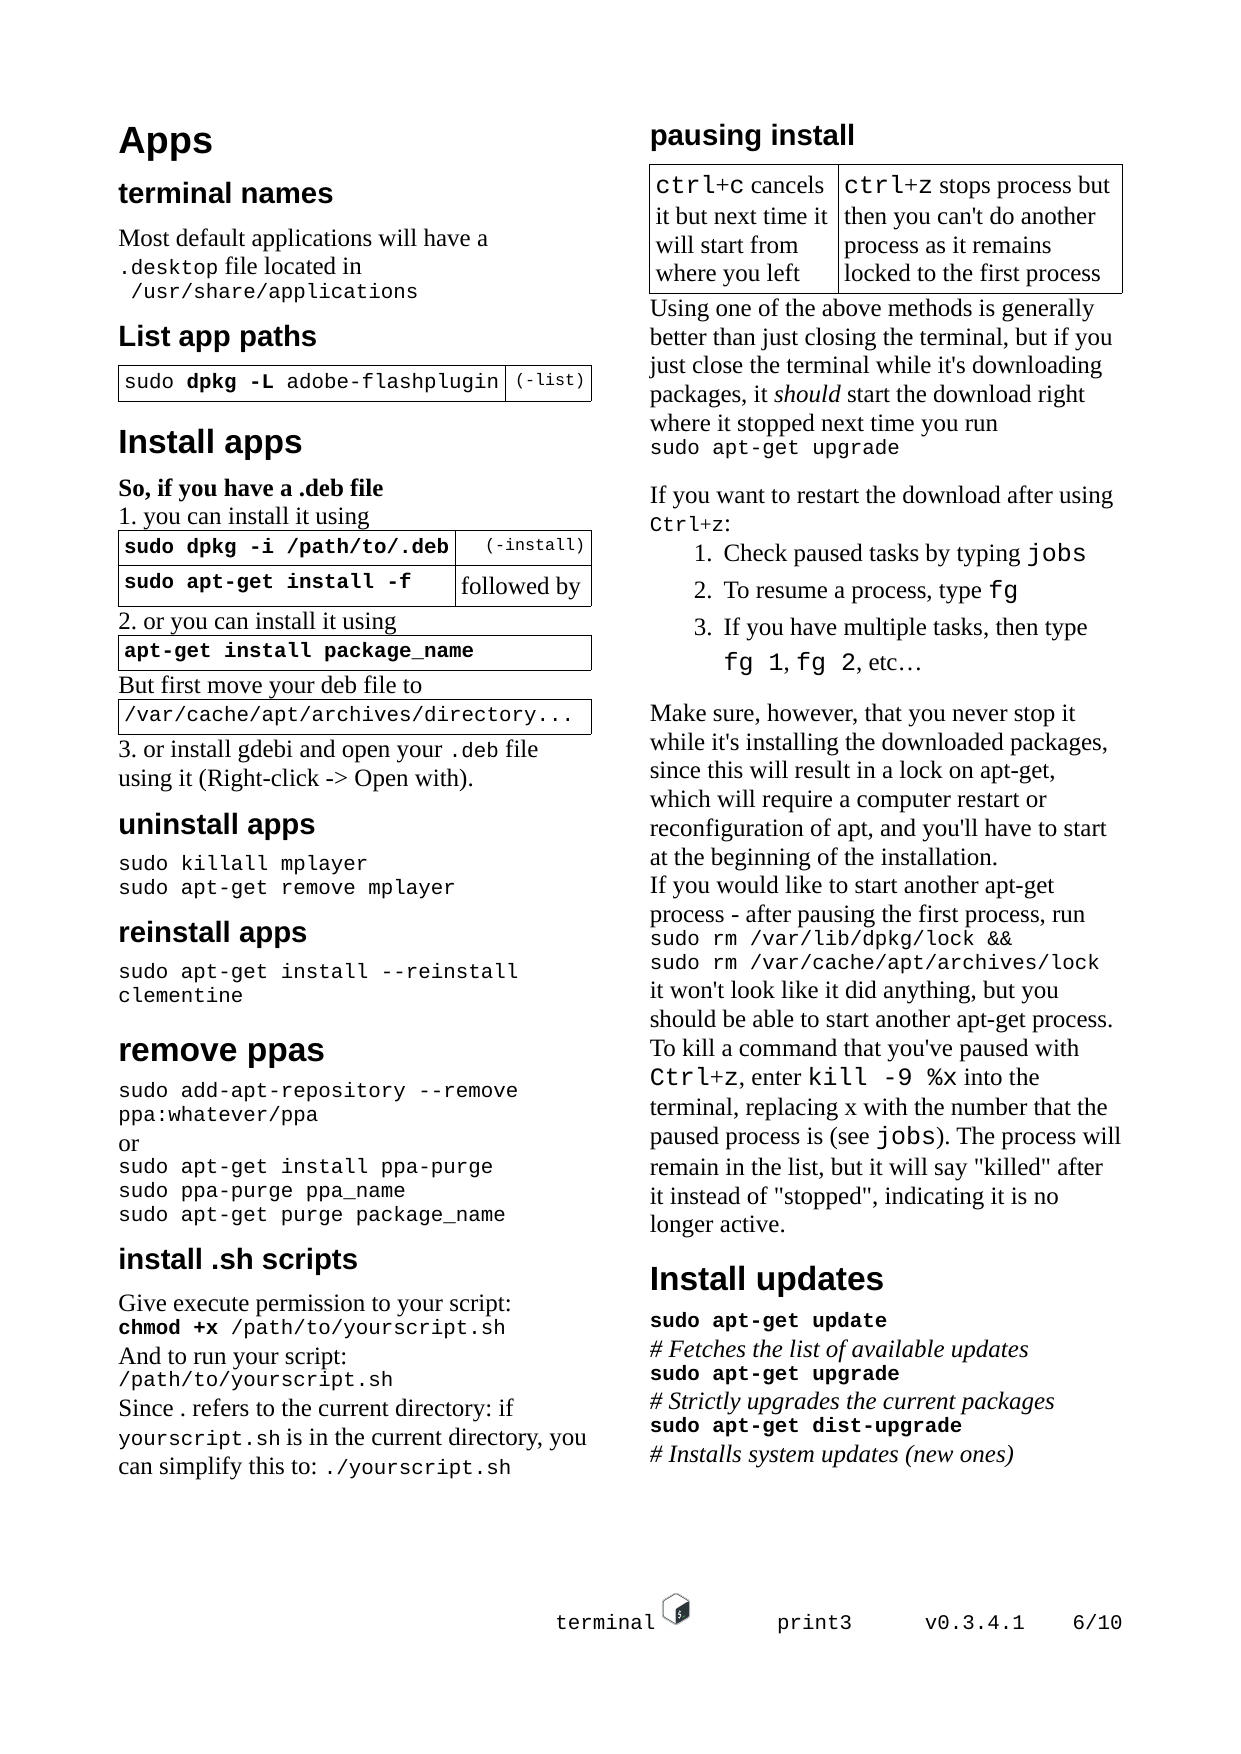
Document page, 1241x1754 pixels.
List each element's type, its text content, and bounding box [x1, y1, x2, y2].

picture [655, 1588, 697, 1630]
subtitle install .sh scripts [118, 1242, 591, 1276]
text 1. you can install it using [118, 501, 591, 530]
text 2. or you can install it using [118, 607, 591, 634]
text sudo killall mplayer [118, 853, 591, 877]
text sudo rm /var/lib/dpkg/lock && [649, 928, 1122, 952]
text it won't look like it did anything, but you should be able to start another apt-get process. [649, 975, 1122, 1033]
subtitle terminal names [118, 176, 591, 210]
text sudo apt-get purge package_name [118, 1204, 591, 1227]
text sudo apt-get update [649, 1310, 1122, 1334]
list Check paused tasks by typing jobs [694, 538, 1122, 569]
subtitle uninstall apps [118, 807, 591, 841]
text sudo apt-get remove mplayer [118, 877, 591, 900]
table_cell followed by [456, 566, 591, 606]
text sudo rm /var/cache/apt/archives/lock [649, 952, 1122, 975]
text Since . refers to the current directory: if yourscript.sh is in the current directory, you can simplify this to: ./yourscript.sh [118, 1393, 591, 1481]
table_header apt-get install package_name [119, 636, 591, 670]
subtitle Install apps [118, 422, 591, 460]
table_header ctrl+z stops process but then you can't do another process as it remains locked to the first process [839, 165, 1122, 293]
text Give execute permission to your script: [118, 1288, 591, 1317]
text chmod +x /path/to/yourscript.sh [118, 1317, 591, 1341]
text sudo apt-get install --reinstall clementine [118, 961, 591, 1008]
text Using one of the above methods is generally better than just closing the terminal, but if you just close the terminal while it's downloading packages, it should start the download right where it stopped next time you run [649, 294, 1122, 437]
table_cell sudo apt-get install -f [119, 566, 455, 606]
table_header sudo dpkg -L adobe-flashplugin [119, 366, 505, 401]
text To kill a command that you've paused with Ctrl+z, enter kill -9 %x into the terminal, replacing x with the number that the paused process is (see jobs). The process will remain in the list, but it will say "killed" after it instead of "stopped", indicating it is no longer active. [649, 1033, 1122, 1238]
subtitle List app paths [118, 319, 591, 353]
text And to run your script: [118, 1341, 591, 1369]
text 3. or install gdebi and open your .deb file using it (Right-click -> Open with). [118, 735, 591, 792]
subtitle remove ppas [118, 1029, 591, 1068]
text Make sure, however, that you never stop it while it's installing the downloaded packages, since this will result in a lock on apt-get, which will require a computer restart or reconfiguration of apt, and you'll have to start at the beginning of the installation. [649, 698, 1122, 871]
text # Installs system updates (new ones) [649, 1439, 1122, 1467]
subtitle pausing install [649, 118, 1122, 152]
text # Fetches the list of available updates [649, 1334, 1122, 1363]
text If you would like to start another apt-get process - after pausing the first process, run [649, 871, 1122, 928]
text sudo ppa-purge ppa_name [118, 1180, 591, 1204]
text If you want to restart the download after using Ctrl+z: [649, 480, 1122, 538]
text sudo apt-get dist-upgrade [649, 1415, 1122, 1439]
text sudo add-apt-repository --remove ppa:whatever/ppa [118, 1081, 591, 1128]
table_header ctrl+c cancels it but next time it will start from where you left [650, 165, 838, 293]
text or [118, 1128, 591, 1157]
text /path/to/yourscript.sh [118, 1369, 591, 1393]
table_header (-install) [456, 531, 591, 565]
list To resume a process, type fg [694, 575, 1122, 606]
text /usr/share/applications [118, 281, 591, 304]
text sudo apt-get install ppa-purge [118, 1157, 591, 1180]
table_header sudo dpkg -i /path/to/.deb [119, 531, 455, 565]
text Most default applications will have a .desktop file located in [118, 223, 591, 281]
table_header /var/cache/apt/archives/directory... [119, 700, 591, 734]
subtitle Install updates [649, 1259, 1122, 1298]
text sudo apt-get upgrade [649, 437, 1122, 461]
text But first move your deb file to [118, 671, 591, 699]
text sudo apt-get upgrade [649, 1363, 1122, 1386]
subtitle reinstall apps [118, 915, 591, 949]
list If you have multiple tasks, then type fg 1, fg 2, etc… [694, 612, 1122, 677]
table_header (-list) [506, 366, 591, 401]
text So, if you have a .deb file [118, 473, 591, 501]
subtitle Apps [118, 118, 591, 162]
text # Strictly upgrades the current packages [649, 1386, 1122, 1415]
